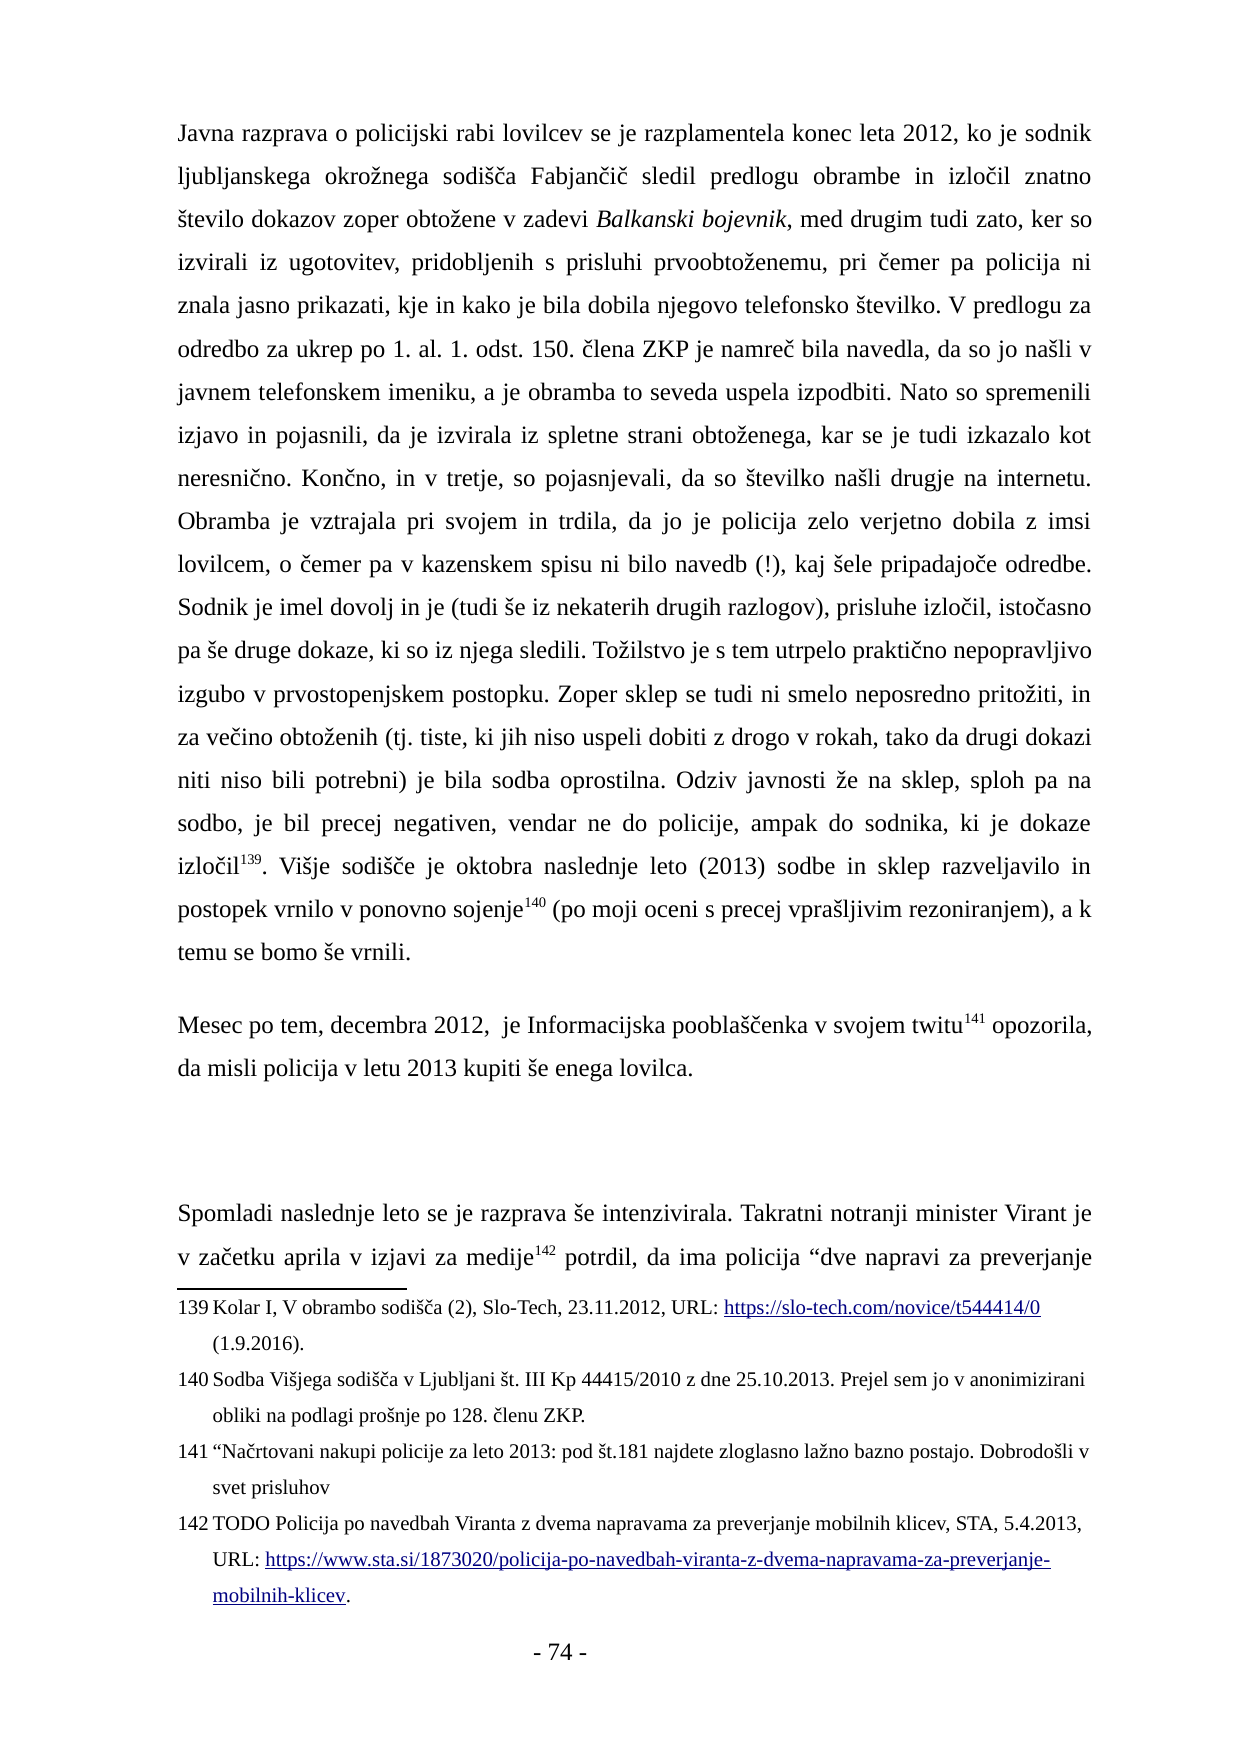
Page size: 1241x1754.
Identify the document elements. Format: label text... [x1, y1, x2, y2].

text Mesec po tem, decembra 2012, je Informacijska pooblaščenka v svojem twitu opozorila, da misli policija v letu 2013 kupiti še enega lovilca. [177, 1010, 1093, 1082]
text Javna razprava o policijski rabi lovilcev se je razplamentela konec leta 2012, ko je sodnik ljubljanskega okrožnega sodišča Fabjančič sledil predlogu obrambe in izločil znatno število dokazov zoper obtožene v zadevi Balkanski bojevnik, med drugim tudi zato, ker so izvirali iz ugotovitev, pridobljenih s prisluhi prvoobtoženemu, pri čemer pa policija ni znala jasno prikazati, kje in kako je bila dobila njegovo telefonsko številko. V predlogu za odredbo za ukrep po 1. al. 1. odst. 150. člena ZKP je namreč bila navedla, da so jo našli v javnem telefonskem imeniku, a je obramba to seveda uspela izpodbiti. Nato so spremenili izjavo in pojasnili, da je izvirala iz spletne strani obtoženega, kar se je tudi izkazalo kot neresnično. Končno, in v tretje, so pojasnjevali, da so številko našli drugje na internetu. Obramba je vztrajala pri svojem in trdila, da jo je policija zelo verjetno dobila z imsi lovilcem, o čemer pa v kazenskem spisu ni bilo navedb (!), kaj šele pripadajoče odredbe. Sodnik je imel dovolj in je (tudi še iz nekaterih drugih razlogov), prisluhe izločil, istočasno pa še druge dokaze, ki so iz njega sledili. Tožilstvo je s tem utrpelo praktično nepopravljivo izgubo v prvostopenjskem postopku. Zoper sklep se tudi ni smelo neposredno pritožiti, in za večino obtoženih (tj. tiste, ki jih niso uspeli dobiti z drogo v rokah, tako da drugi dokazi niti niso bili potrebni) je bila sodba oprostilna. Odziv javnosti že na sklep, sploh pa na sodbo, je bil precej negativen, vendar ne do policije, ampak do sodnika, ki je dokaze izločil. Višje sodišče je oktobra naslednje leto (2013) sodbe in sklep razveljavilo in postopek vrnilo v ponovno sojenje (po moji oceni s precej vprašljivim rezoniranjem), a k temu se bomo še vrnili. [177, 118, 1093, 966]
text “Načrtovani nakupi policije za leto 2013: pod št.181 najdete zloglasno lažno bazno postajo. Dobrodošli v svet prisluhov [177, 1439, 1093, 1499]
text Kolar I, V obrambo sodišča (2), Slo-Tech, 23.11.2012, URL: https://slo-tech.com/novice/t544414/0 (1.9.2016). [177, 1295, 1093, 1355]
text Sodba Višjega sodišča v Ljubljani št. III Kp 44415/2010 z dne 25.10.2013. Prejel sem jo v anonimizirani obliki na podlagi prošnje po 128. členu ZKP. [177, 1367, 1093, 1427]
text TODO Policija po navedbah Viranta z dvema napravama za preverjanje mobilnih klicev, STA, 5.4.2013, URL: https://www.sta.si/1873020/policija-po-navedbah-viranta-z-dvema-napravama-za-preverjanje-mobilnih-klicev. [177, 1511, 1093, 1607]
text Spomladi naslednje leto se je razprava še intenzivirala. Takratni notranji minister Virant je v začetku aprila v izjavi za medije potrdil, da ima policija “dve napravi za preverjanje [177, 1198, 1093, 1270]
